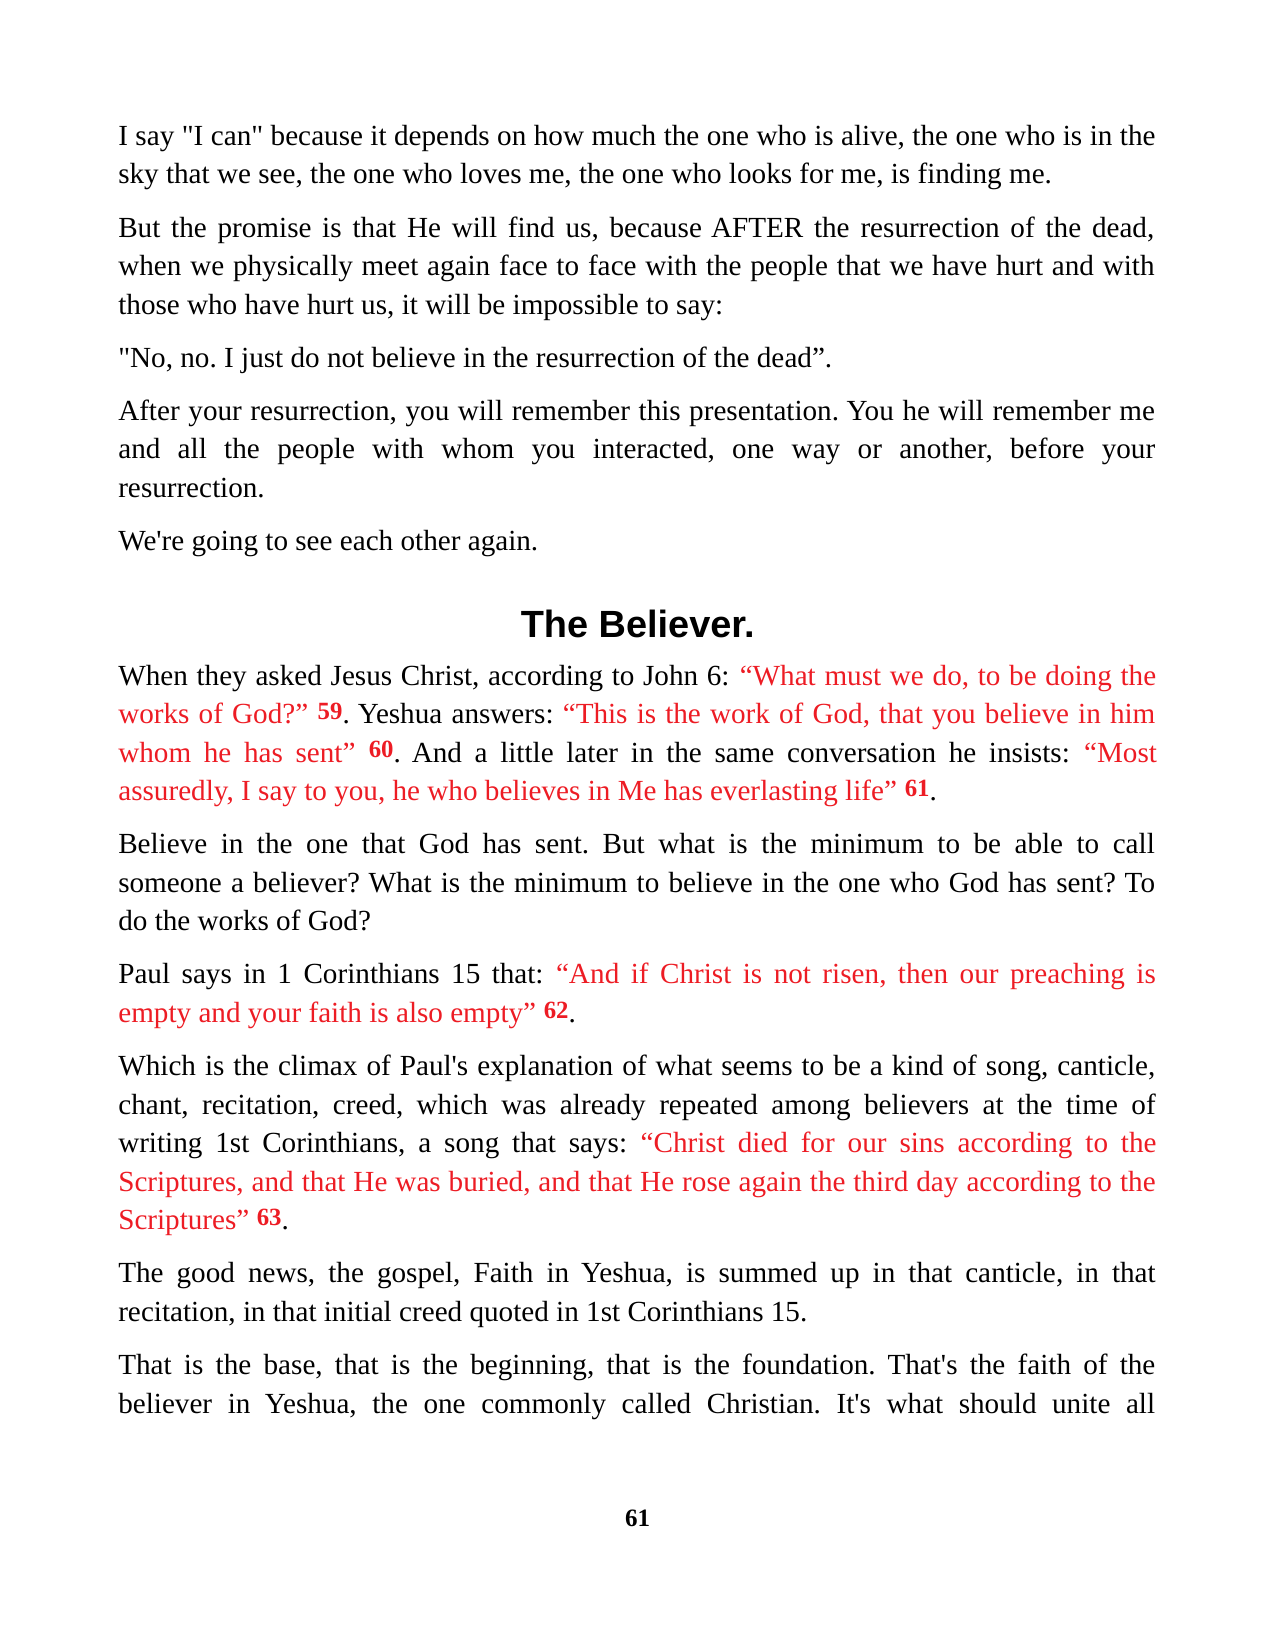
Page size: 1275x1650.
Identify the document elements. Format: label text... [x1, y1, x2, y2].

text But the promise is that He will find us, because AFTER the resurrection of the dead, when we physically meet again face to face with the people that we have hurt and with those who have hurt us, it will be impossible to say: [118, 210, 1157, 320]
text Paul says in 1 Corinthians 15 that: “And if Christ is not risen, then our preaching is empty and your faith is also empty” . [118, 957, 1157, 1029]
text That is the base, that is the beginning, that is the foundation. That's the faith of the believer in Yeshua, the one commonly called Christian. It's what should unite all [118, 1347, 1157, 1419]
text When they asked Jesus Christ, according to John 6: “What must we do, to be doing the works of God?” . Yeshua answers: “This is the work of God, that you believe in him whom he has sent” . And a little later in the same conversation he insists: “Most assuredly, I say to you, he who believes in Me has everlasting life” . [118, 658, 1157, 807]
text Which is the climax of Paul's explanation of what seems to be a kind of song, canticle, chant, recitation, creed, which was already repeated among believers at the time of writing 1st Corinthians, a song that says: “Christ died for our sins according to the Scriptures, and that He was buried, and that He rose again the third day according to the Scriptures” . [118, 1048, 1157, 1236]
text The good news, the gospel, Faith in Yeshua, is summed up in that canticle, in that recitation, in that initial creed quoted in 1st Corinthians 15. [118, 1256, 1157, 1328]
subtitle The Believer. [118, 601, 1157, 645]
text After your resurrection, you will remember this presentation. You he will remember me and all the people with whom you interacted, one way or another, before your resurrection. [118, 393, 1157, 504]
text "No, no. I just do not believe in the resurrection of the dead”. [118, 340, 1157, 373]
text I say "I can" because it depends on how much the one who is alive, the one who is in the sky that we see, the one who loves me, the one who looks for me, is finding me. [118, 118, 1157, 190]
text Believe in the one that God has sent. But what is the minimum to be able to call someone a believer? What is the minimum to believe in the one who God has sent? To do the works of God? [118, 826, 1157, 937]
text We're going to see each other again. [118, 523, 1157, 557]
